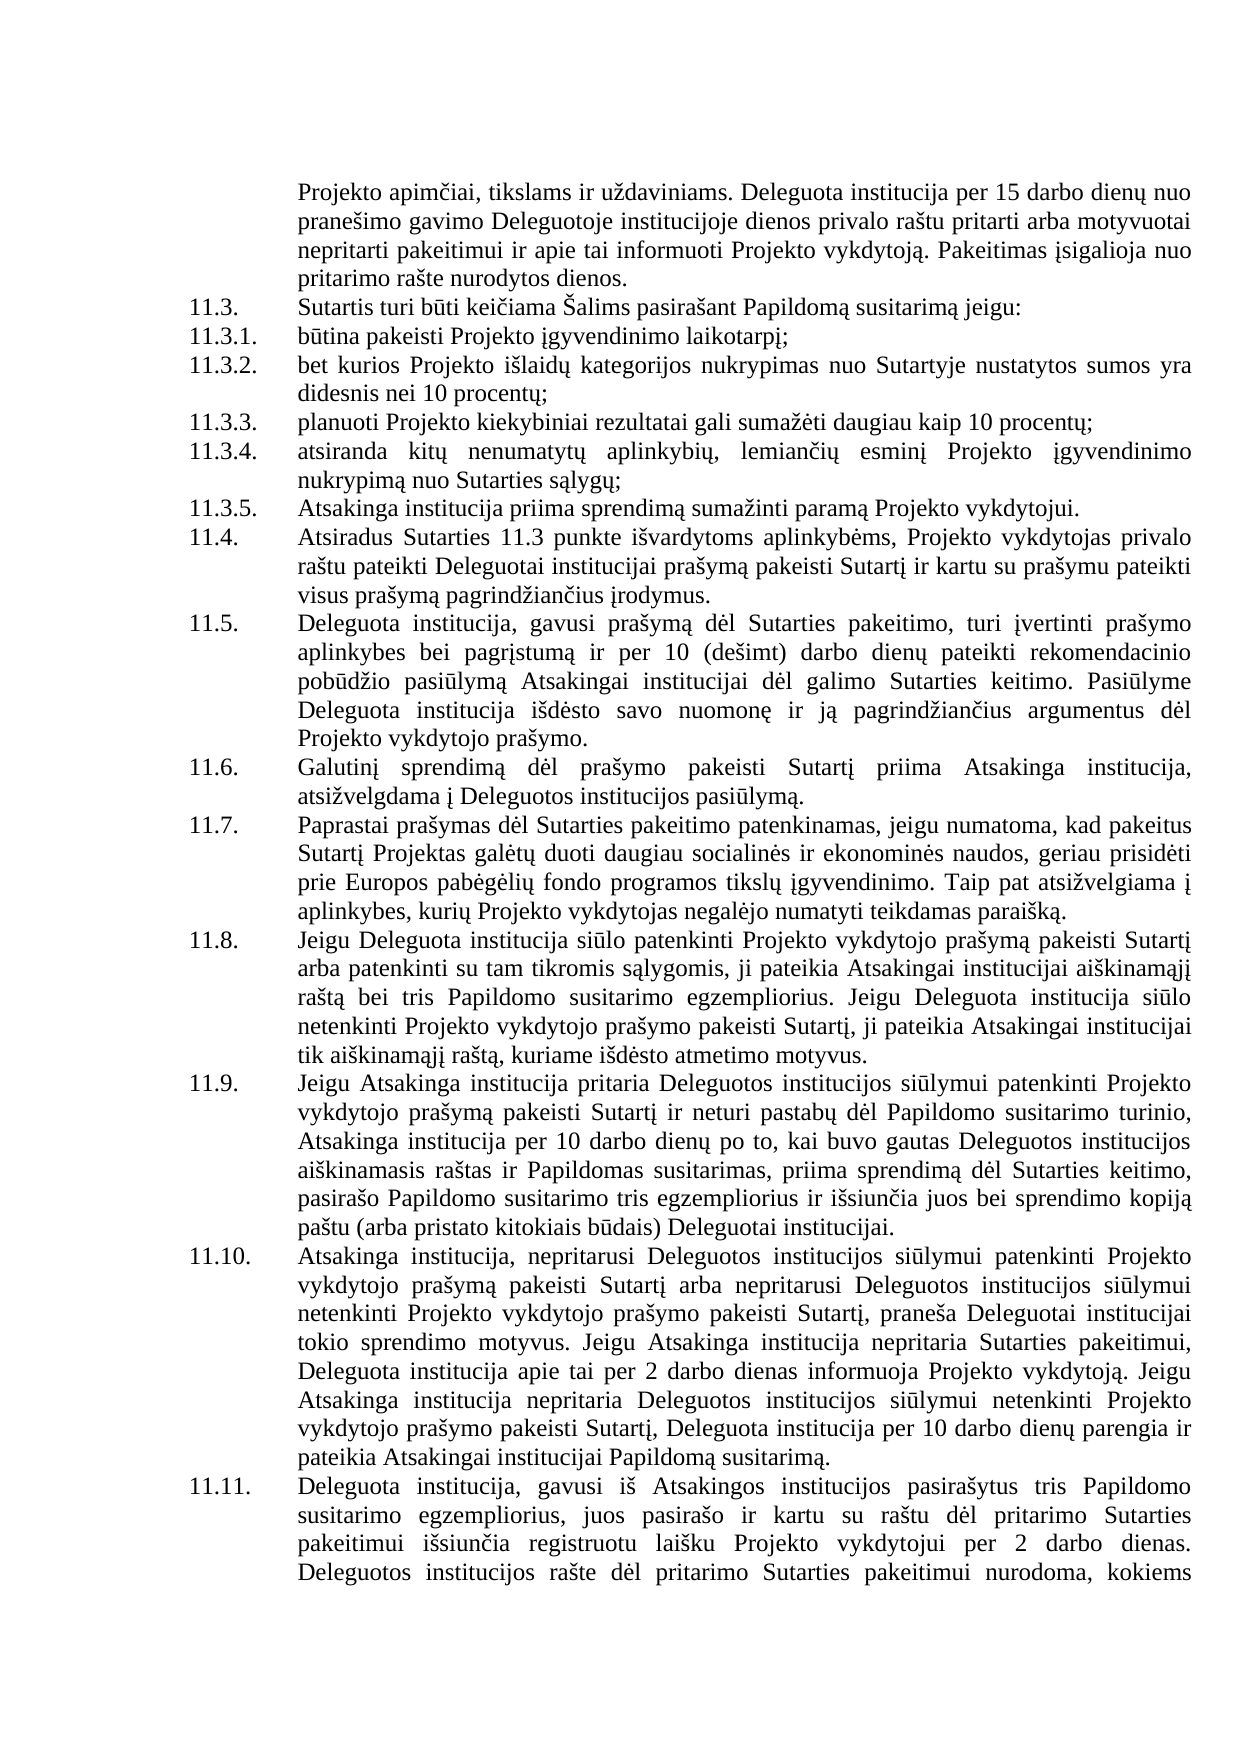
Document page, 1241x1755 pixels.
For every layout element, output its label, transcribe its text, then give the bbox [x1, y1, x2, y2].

table_cell Atsakinga institucija priima sprendimą sumažinti paramą Projekto vykdytojui. [286, 494, 1204, 522]
table_cell 11.3.5. [177, 494, 286, 522]
table_cell Projekto apimčiai, tikslams ir uždaviniams. Deleguota institucija per 15 darbo dienų nuo pranešimo gavimo Deleguotoje institucijoje dienos privalo raštu pritarti arba motyvuotai nepritarti pakeitimui ir apie tai informuoti Projekto vykdytoją. Pakeitimas įsigalioja nuo pritarimo rašte nurodytos dienos. [286, 177, 1204, 292]
table_cell 11.7. [177, 810, 286, 925]
table_cell 11.4. [177, 522, 286, 608]
table_cell Sutartis turi būti keičiama Šalims pasirašant Papildomą susitarimą jeigu: [286, 292, 1204, 321]
table_cell 11.6. [177, 752, 286, 810]
table_cell Galutinį sprendimą dėl prašymo pakeisti Sutartį priima Atsakinga institucija, atsižvelgdama į Deleguotos institucijos pasiūlymą. [286, 752, 1204, 810]
table_cell planuoti Projekto kiekybiniai rezultatai gali sumažėti daugiau kaip 10 procentų; [286, 407, 1204, 436]
table_cell 11.3.1. [177, 321, 286, 350]
table_cell 11.3.3. [177, 407, 286, 436]
table_cell būtina pakeisti Projekto įgyvendinimo laikotarpį; [286, 321, 1204, 350]
table_cell Atsakinga institucija, nepritarusi Deleguotos institucijos siūlymui patenkinti Projekto vykdytojo prašymą pakeisti Sutartį arba nepritarusi Deleguotos institucijos siūlymui netenkinti Projekto vykdytojo prašymo pakeisti Sutartį, praneša Deleguotai institucijai tokio sprendimo motyvus. Jeigu Atsakinga institucija nepritaria Sutarties pakeitimui, Deleguota institucija apie tai per 2 darbo dienas informuoja Projekto vykdytoją. Jeigu Atsakinga institucija nepritaria Deleguotos institucijos siūlymui netenkinti Projekto vykdytojo prašymo pakeisti Sutartį, Deleguota institucija per 10 darbo dienų parengia ir pateikia Atsakingai institucijai Papildomą susitarimą. [286, 1241, 1204, 1471]
table_cell Deleguota institucija, gavusi iš Atsakingos institucijos pasirašytus tris Papildomo susitarimo egzempliorius, juos pasirašo ir kartu su raštu dėl pritarimo Sutarties pakeitimui išsiunčia registruotu laišku Projekto vykdytojui per 2 darbo dienas. Deleguotos institucijos rašte dėl pritarimo Sutarties pakeitimui nurodoma, kokiems [286, 1471, 1204, 1586]
table_cell atsiranda kitų nenumatytų aplinkybių, lemiančių esminį Projekto įgyvendinimo nukrypimą nuo Sutarties sąlygų; [286, 436, 1204, 493]
table_cell 11.3. [177, 292, 286, 321]
table_cell bet kurios Projekto išlaidų kategorijos nukrypimas nuo Sutartyje nustatytos sumos yra didesnis nei 10 procentų; [286, 350, 1204, 407]
table_cell 11.10. [177, 1241, 286, 1471]
table_cell 11.8. [177, 925, 286, 1068]
table_cell 11.5. [177, 609, 286, 752]
table_cell 11.11. [177, 1471, 286, 1586]
table_cell 11.3.4. [177, 436, 286, 493]
table_cell Paprastai prašymas dėl Sutarties pakeitimo patenkinamas, jeigu numatoma, kad pakeitus Sutartį Projektas galėtų duoti daugiau socialinės ir ekonominės naudos, geriau prisidėti prie Europos pabėgėlių fondo programos tikslų įgyvendinimo. Taip pat atsižvelgiama į aplinkybes, kurių Projekto vykdytojas negalėjo numatyti teikdamas paraišką. [286, 810, 1204, 925]
table_cell Jeigu Deleguota institucija siūlo patenkinti Projekto vykdytojo prašymą pakeisti Sutartį arba patenkinti su tam tikromis sąlygomis, ji pateikia Atsakingai institucijai aiškinamąjį raštą bei tris Papildomo susitarimo egzempliorius. Jeigu Deleguota institucija siūlo netenkinti Projekto vykdytojo prašymo pakeisti Sutartį, ji pateikia Atsakingai institucijai tik aiškinamąjį raštą, kuriame išdėsto atmetimo motyvus. [286, 925, 1204, 1068]
table_cell Atsiradus Sutarties 11.3 punkte išvardytoms aplinkybėms, Projekto vykdytojas privalo raštu pateikti Deleguotai institucijai prašymą pakeisti Sutartį ir kartu su prašymu pateikti visus prašymą pagrindžiančius įrodymus. [286, 522, 1204, 608]
table_cell 11.9. [177, 1069, 286, 1241]
table_cell 11.3.2. [177, 350, 286, 407]
table_cell Jeigu Atsakinga institucija pritaria Deleguotos institucijos siūlymui patenkinti Projekto vykdytojo prašymą pakeisti Sutartį ir neturi pastabų dėl Papildomo susitarimo turinio, Atsakinga institucija per 10 darbo dienų po to, kai buvo gautas Deleguotos institucijos aiškinamasis raštas ir Papildomas susitarimas, priima sprendimą dėl Sutarties keitimo, pasirašo Papildomo susitarimo tris egzempliorius ir išsiunčia juos bei sprendimo kopiją paštu (arba pristato kitokiais būdais) Deleguotai institucijai. [286, 1069, 1204, 1241]
table_cell Deleguota institucija, gavusi prašymą dėl Sutarties pakeitimo, turi įvertinti prašymo aplinkybes bei pagrįstumą ir per 10 (dešimt) darbo dienų pateikti rekomendacinio pobūdžio pasiūlymą Atsakingai institucijai dėl galimo Sutarties keitimo. Pasiūlyme Deleguota institucija išdėsto savo nuomonę ir ją pagrindžiančius argumentus dėl Projekto vykdytojo prašymo. [286, 609, 1204, 752]
table_cell [177, 177, 286, 292]
